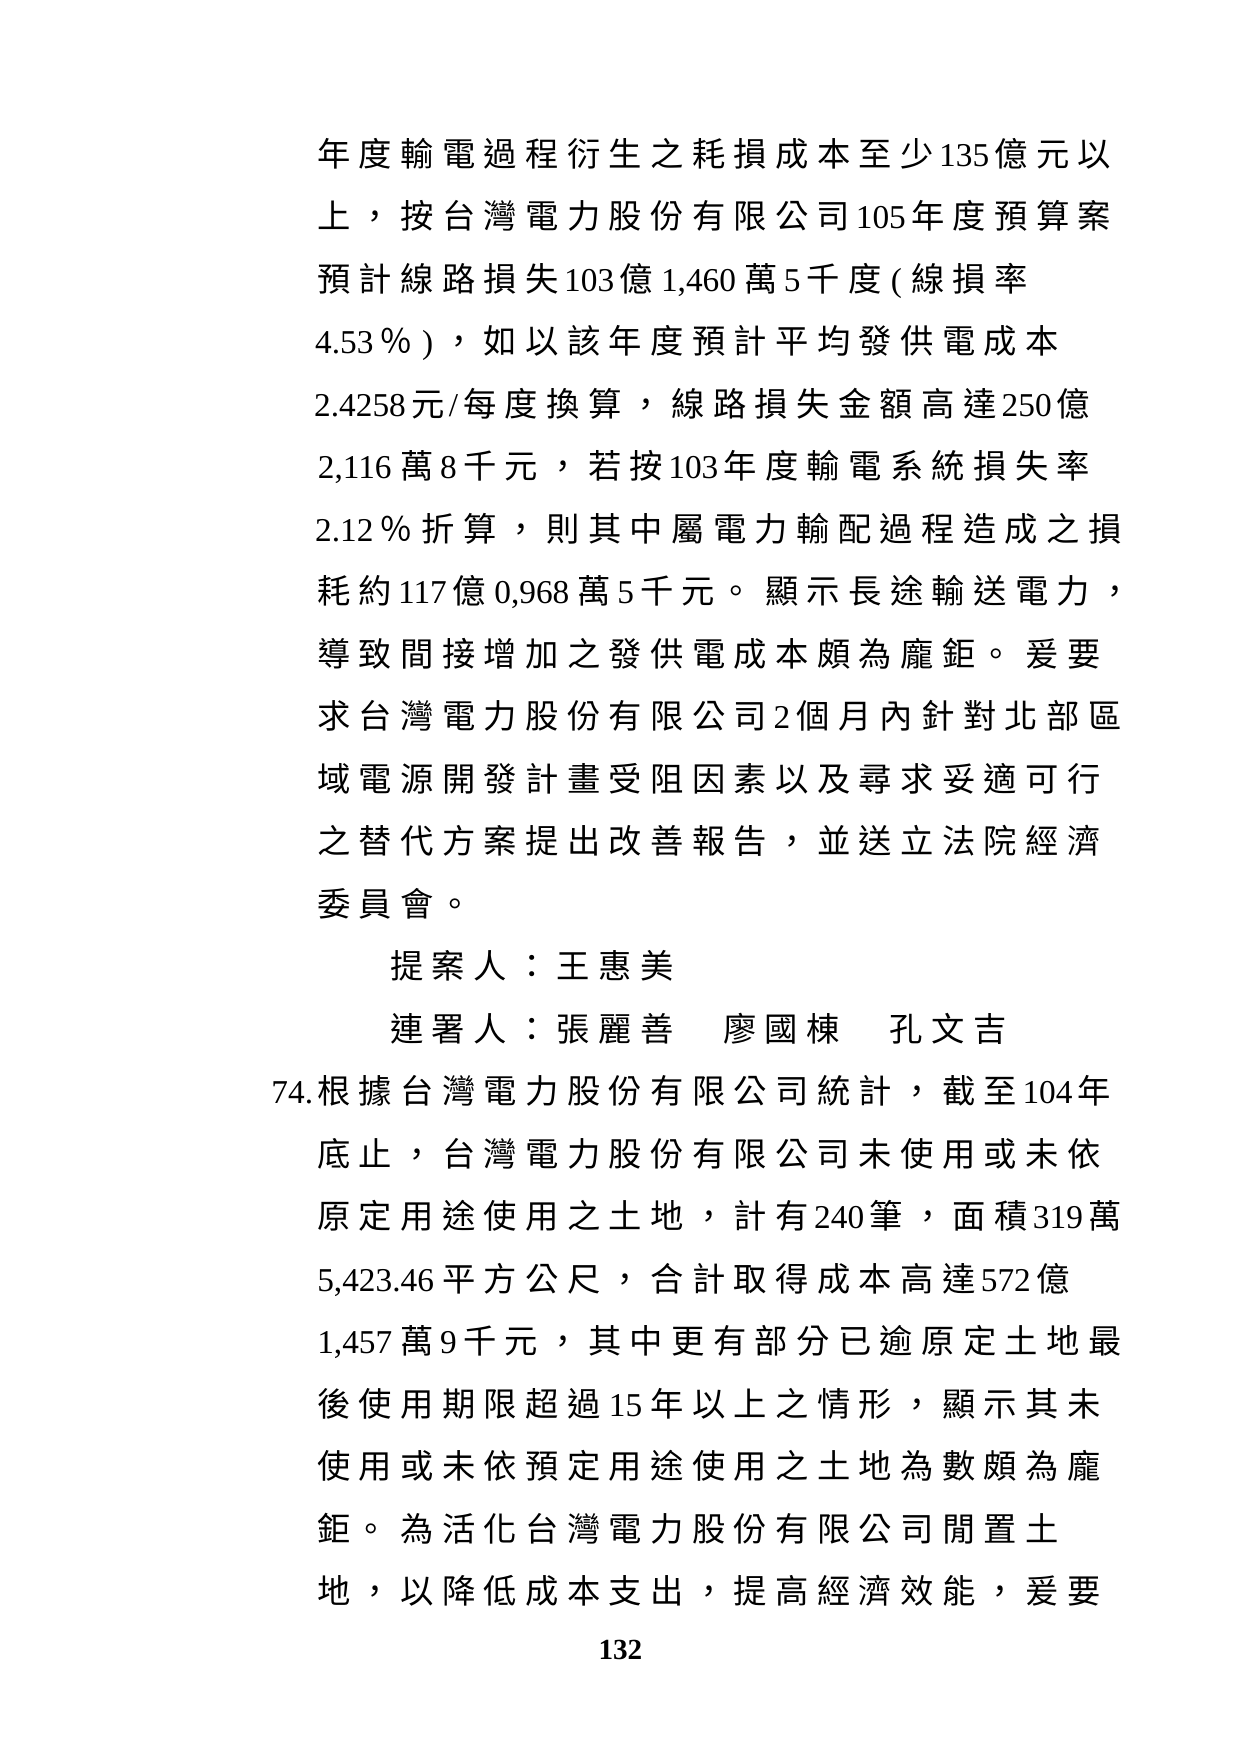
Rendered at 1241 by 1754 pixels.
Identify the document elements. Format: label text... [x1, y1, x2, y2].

text 提案人：王惠美 [381, 923, 1136, 985]
text 連署人：張麗善 廖國棟 孔文吉 [381, 985, 1136, 1048]
list 年度輸電過程衍生之耗損成本至少135億元以上，按台灣電力股份有限公司105年度預算案預計線路損失103億1,460萬5千度(線損率4.53％)，如以該年度預計平均發供電成本2.4258元/每度換算，線路損失金額高達250億2,116萬8千元，若按103年度輸電系統損失率2.12％折算，則其中屬電力輸配過程造成之損耗約117億0,968萬5千元。顯示長途輸送電力，導致間接增加之發供電成本頗為龐鉅。爰要求台灣電力股份有限公司2個月內針對北部區域電源開發計畫受阻因素以及尋求妥適可行之替代方案提出改善報告，並送立法院經濟委員會。 [267, 110, 1136, 923]
list 根據台灣電力股份有限公司統計，截至104年底止，台灣電力股份有限公司未使用或未依原定用途使用之土地，計有240筆，面積319萬5,423.46平方公尺，合計取得成本高達572億1,457萬9千元，其中更有部分已逾原定土地最後使用期限超過15年以上之情形，顯示其未使用或未依預定用途使用之土地為數頗為龐鉅。為活化台灣電力股份有限公司閒置土地，以降低成本支出，提高經濟效能，爰要 [267, 1048, 1136, 1610]
